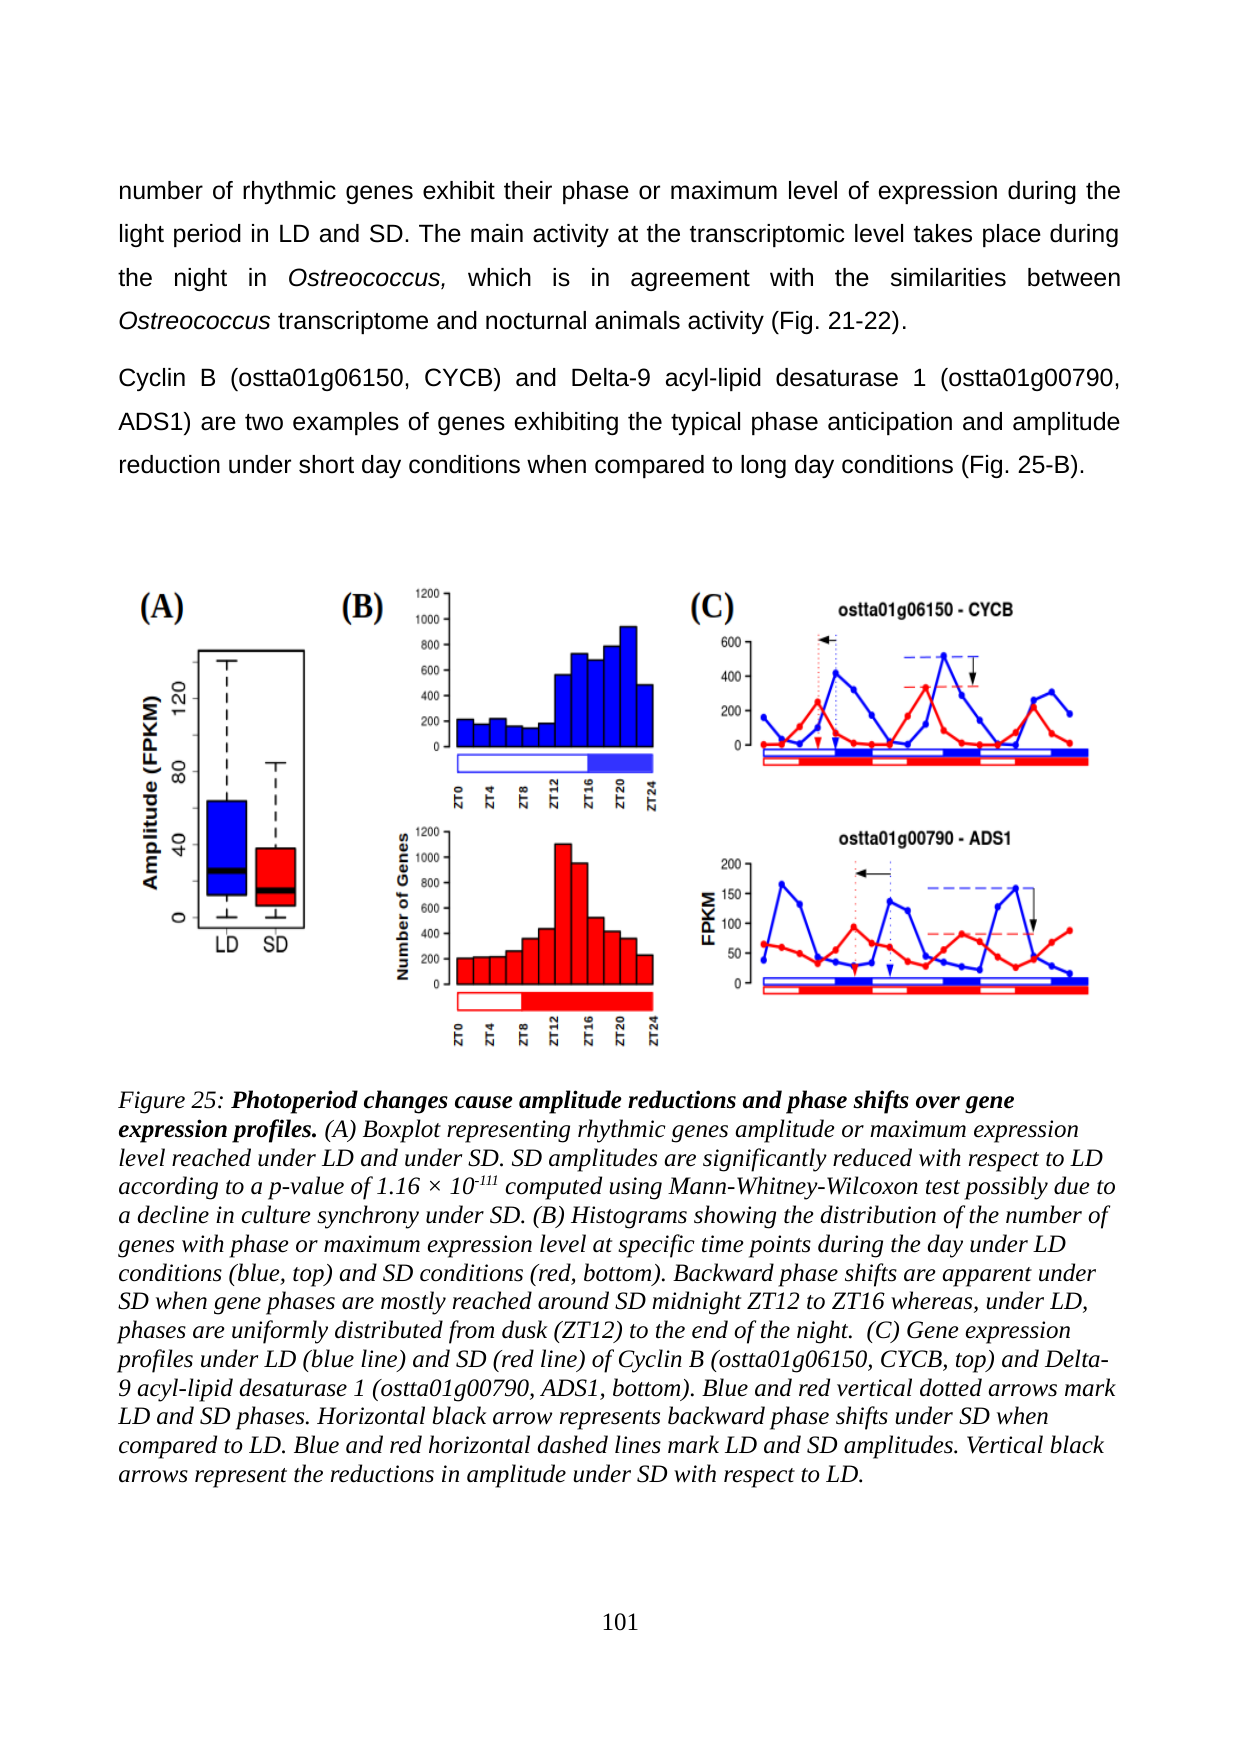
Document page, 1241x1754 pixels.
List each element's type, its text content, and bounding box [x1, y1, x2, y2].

picture [98, 563, 1143, 1086]
text number of rhythmic genes exhibit their phase or maximum level of expression during the light period in LD and SD. The main activity at the transcriptomic level takes place during the night in Ostreococcus, which is in agreement with the similarities between Ostreococcus transcriptome and nocturnal animals activity (Fig. 21-22). [118, 176, 1122, 334]
text Figure 25: Photoperiod changes cause amplitude reductions and phase shifts over gene expression profiles. (A) Boxplot representing rhythmic genes amplitude or maximum expression level reached under LD and under SD. SD amplitudes are significantly reduced with respect to LD according to a p-value of 1.16 × 10-111 computed using Mann-Whitney-Wilcoxon test possibly due to a decline in culture synchrony under SD. (B) Histograms showing the distribution of the number of genes with phase or maximum expression level at specific time points during the day under LD conditions (blue, top) and SD conditions (red, bottom). Backward phase shifts are apparent under SD when gene phases are mostly reached around SD midnight ZT12 to ZT16 whereas, under LD, phases are uniformly distributed from dusk (ZT12) to the end of the night. (C) Gene expression profiles under LD (blue line) and SD (red line) of Cyclin B (ostta01g06150, CYCB, top) and Delta-9 acyl-lipid desaturase 1 (ostta01g00790, ADS1, bottom). Blue and red vertical dotted arrows mark LD and SD phases. Horizontal black arrow represents backward phase shifts under SD when compared to LD. Blue and red horizontal dashed lines mark LD and SD amplitudes. Vertical black arrows represent the reductions in amplitude under SD with respect to LD. [118, 1086, 1122, 1488]
text Cyclin B (ostta01g06150, CYCB) and Delta-9 acyl-lipid desaturase 1 (ostta01g00790, ADS1) are two examples of genes exhibiting the typical phase anticipation and amplitude reduction under short day conditions when compared to long day conditions (Fig. 25-B). [118, 363, 1122, 478]
